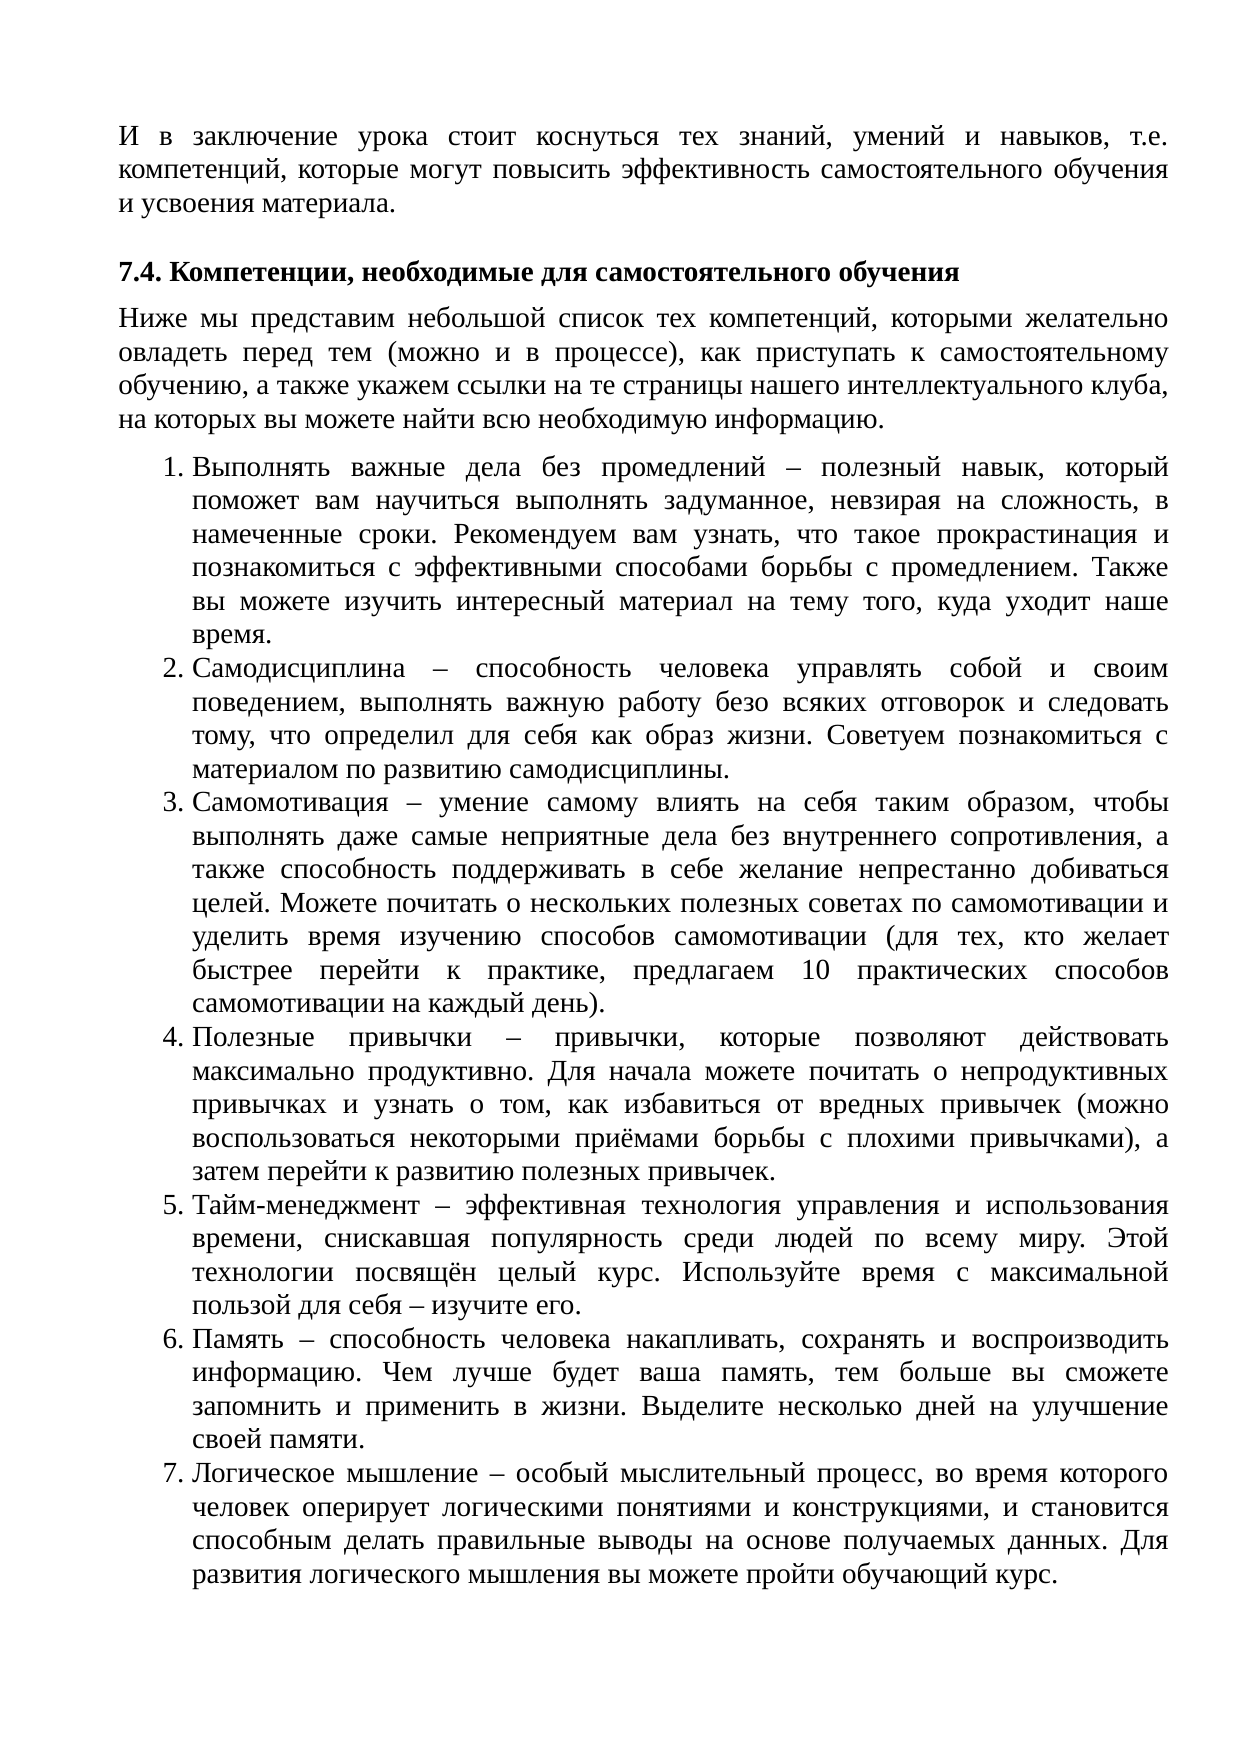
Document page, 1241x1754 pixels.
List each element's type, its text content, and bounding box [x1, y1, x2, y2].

list Выполнять важные дела без промедлений – полезный навык, который поможет вам научиться выполнять задуманное, невзирая на сложность, в намеченные сроки. Рекомендуем вам узнать, что такое прокрастинация и познакомиться с эффективными способами борьбы с промедлением. Также вы можете изучить интересный материал на тему того, куда уходит наше время. [162, 449, 1170, 650]
list Тайм-менеджмент – эффективная технология управления и использования времени, снискавшая популярность среди людей по всему миру. Этой технологии посвящён целый курс. Используйте время с максимальной пользой для себя – изучите его. [162, 1187, 1170, 1321]
list Полезные привычки – привычки, которые позволяют действовать максимально продуктивно. Для начала можете почитать о непродуктивных привычках и узнать о том, как избавиться от вредных привычек (можно воспользоваться некоторыми приёмами борьбы с плохими привычками), а затем перейти к развитию полезных привычек. [162, 1019, 1170, 1187]
text И в заключение урока стоит коснуться тех знаний, умений и навыков, т.е. компетенций, которые могут повысить эффективность самостоятельного обучения и усвоения материала. [118, 118, 1170, 219]
list Самодисциплина – способность человека управлять собой и своим поведением, выполнять важную работу безо всяких отговорок и следовать тому, что определил для себя как образ жизни. Советуем познакомиться с материалом по развитию самодисциплины. [162, 650, 1170, 784]
subtitle 7.4. Компетенции, необходимые для самостоятельного обучения [118, 254, 1170, 288]
text Ниже мы представим небольшой список тех компетенций, которыми желательно овладеть перед тем (можно и в процессе), как приступать к самостоятельному обучению, а также укажем ссылки на те страницы нашего интеллектуального клуба, на которых вы можете найти всю необходимую информацию. [118, 300, 1170, 434]
list Самомотивация – умение самому влиять на себя таким образом, чтобы выполнять даже самые неприятные дела без внутреннего сопротивления, а также способность поддерживать в себе желание непрестанно добиваться целей. Можете почитать о нескольких полезных советах по самомотивации и уделить время изучению способов самомотивации (для тех, кто желает быстрее перейти к практике, предлагаем 10 практических способов самомотивации на каждый день). [162, 784, 1170, 1019]
list Логическое мышление – особый мыслительный процесс, во время которого человек оперирует логическими понятиями и конструкциями, и становится способным делать правильные выводы на основе получаемых данных. Для развития логического мышления вы можете пройти обучающий курс. [162, 1455, 1170, 1589]
list Память – способность человека накапливать, сохранять и воспроизводить информацию. Чем лучше будет ваша память, тем больше вы сможете запомнить и применить в жизни. Выделите несколько дней на улучшение своей памяти. [162, 1321, 1170, 1455]
